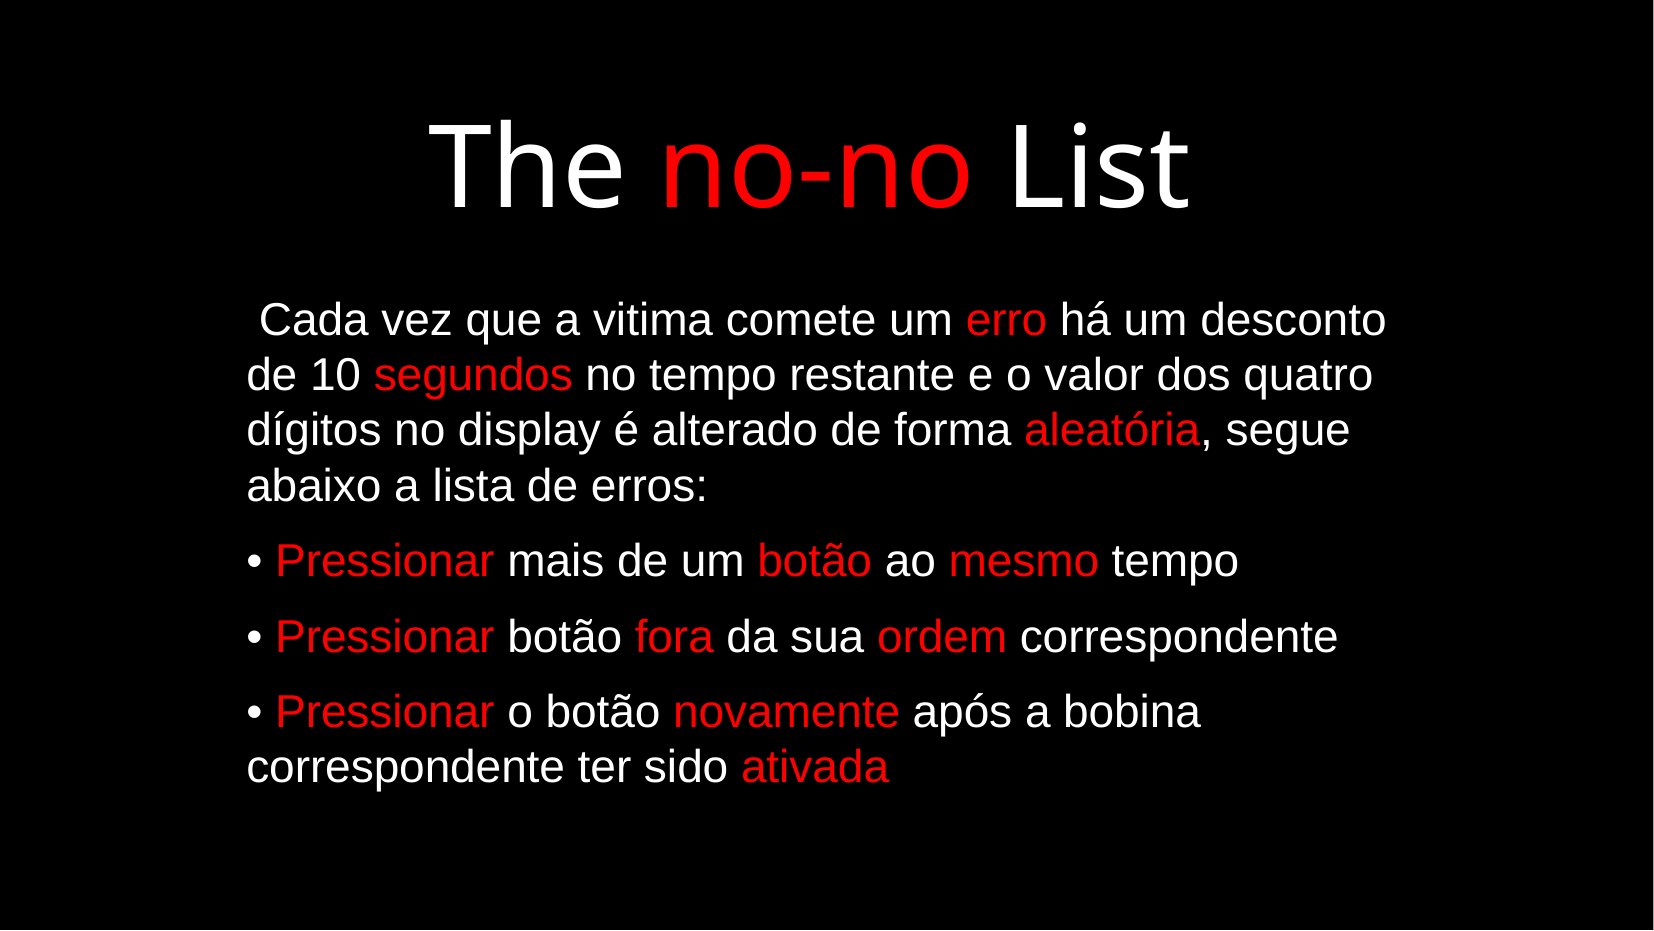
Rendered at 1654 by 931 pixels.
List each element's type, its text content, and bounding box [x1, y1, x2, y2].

text_box Cada vez que a vitima comete um erro há um desconto de 10 segundos no tempo restante e o valor dos quatro dígitos no display é alterado de forma aleatória, segue abaixo a lista de erros: • Pressionar mais de um botão ao mesmo tempo • Pressionar botão fora da sua ordem correspondente • Pressionar o botão novamente após a bobina correspondente ter sido ativada [219, 281, 1434, 800]
text_box The no-no List [413, 85, 1446, 238]
